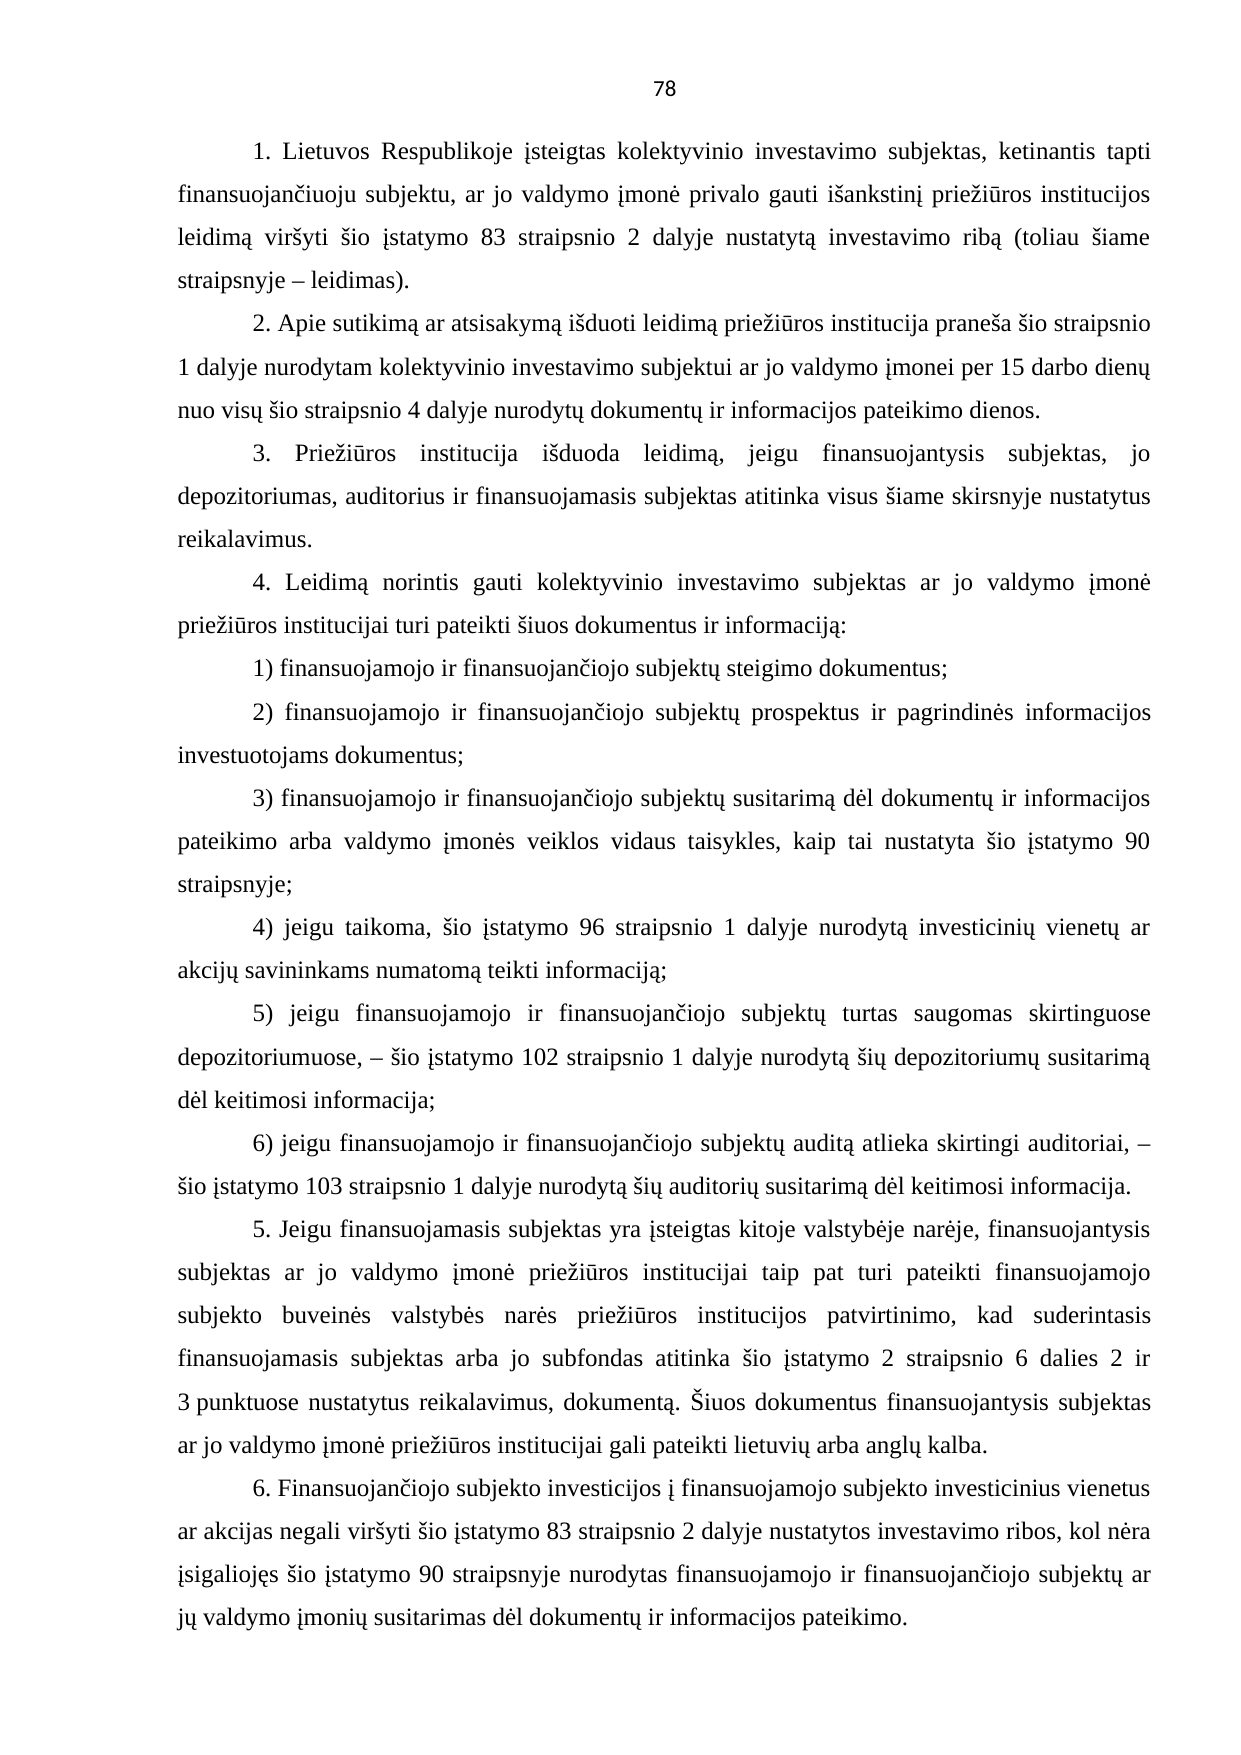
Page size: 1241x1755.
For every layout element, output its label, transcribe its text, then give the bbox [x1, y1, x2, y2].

text 4) jeigu taikoma, šio įstatymo 96 straipsnio 1 dalyje nurodytą investicinių vienetų ar akcijų savininkams numatomą teikti informaciją; [177, 912, 1152, 984]
text 1) finansuojamojo ir finansuojančiojo subjektų steigimo dokumentus; [177, 653, 1152, 682]
text 6. Finansuojančiojo subjekto investicijos į finansuojamojo subjekto investicinius vienetus ar akcijas negali viršyti šio įstatymo 83 straipsnio 2 dalyje nustatytos investavimo ribos, kol nėra įsigaliojęs šio įstatymo 90 straipsnyje nurodytas finansuojamojo ir finansuojančiojo subjektų ar jų valdymo įmonių susitarimas dėl dokumentų ir informacijos pateikimo. [177, 1473, 1152, 1631]
text 3. Priežiūros institucija išduoda leidimą, jeigu finansuojantysis subjektas, jo depozitoriumas, auditorius ir finansuojamasis subjektas atitinka visus šiame skirsnyje nustatytus reikalavimus. [177, 438, 1152, 553]
text 2) finansuojamojo ir finansuojančiojo subjektų prospektus ir pagrindinės informacijos investuotojams dokumentus; [177, 697, 1152, 768]
text 6) jeigu finansuojamojo ir finansuojančiojo subjektų auditą atlieka skirtingi auditoriai, – šio įstatymo 103 straipsnio 1 dalyje nurodytą šių auditorių susitarimą dėl keitimosi informacija. [177, 1128, 1152, 1200]
text 2. Apie sutikimą ar atsisakymą išduoti leidimą priežiūros institucija praneša šio straipsnio 1 dalyje nurodytam kolektyvinio investavimo subjektui ar jo valdymo įmonei per 15 darbo dienų nuo visų šio straipsnio 4 dalyje nurodytų dokumentų ir informacijos pateikimo dienos. [177, 308, 1152, 423]
text 4. Leidimą norintis gauti kolektyvinio investavimo subjektas ar jo valdymo įmonė priežiūros institucijai turi pateikti šiuos dokumentus ir informaciją: [177, 567, 1152, 639]
text 5. Jeigu finansuojamasis subjektas yra įsteigtas kitoje valstybėje narėje, finansuojantysis subjektas ar jo valdymo įmonė priežiūros institucijai taip pat turi pateikti finansuojamojo subjekto buveinės valstybės narės priežiūros institucijos patvirtinimo, kad suderintasis finansuojamasis subjektas arba jo subfondas atitinka šio įstatymo 2 straipsnio 6 dalies 2 ir 3 punktuose nustatytus reikalavimus, dokumentą. Šiuos dokumentus finansuojantysis subjektas ar jo valdymo įmonė priežiūros institucijai gali pateikti lietuvių arba anglų kalba. [177, 1214, 1152, 1458]
text 5) jeigu finansuojamojo ir finansuojančiojo subjektų turtas saugomas skirtinguose depozitoriumuose, – šio įstatymo 102 straipsnio 1 dalyje nurodytą šių depozitoriumų susitarimą dėl keitimosi informacija; [177, 998, 1152, 1113]
text 3) finansuojamojo ir finansuojančiojo subjektų susitarimą dėl dokumentų ir informacijos pateikimo arba valdymo įmonės veiklos vidaus taisykles, kaip tai nustatyta šio įstatymo 90 straipsnyje; [177, 783, 1152, 898]
text 1. Lietuvos Respublikoje įsteigtas kolektyvinio investavimo subjektas, ketinantis tapti finansuojančiuoju subjektu, ar jo valdymo įmonė privalo gauti išankstinį priežiūros institucijos leidimą viršyti šio įstatymo 83 straipsnio 2 dalyje nustatytą investavimo ribą (toliau šiame straipsnyje – leidimas). [177, 136, 1152, 294]
